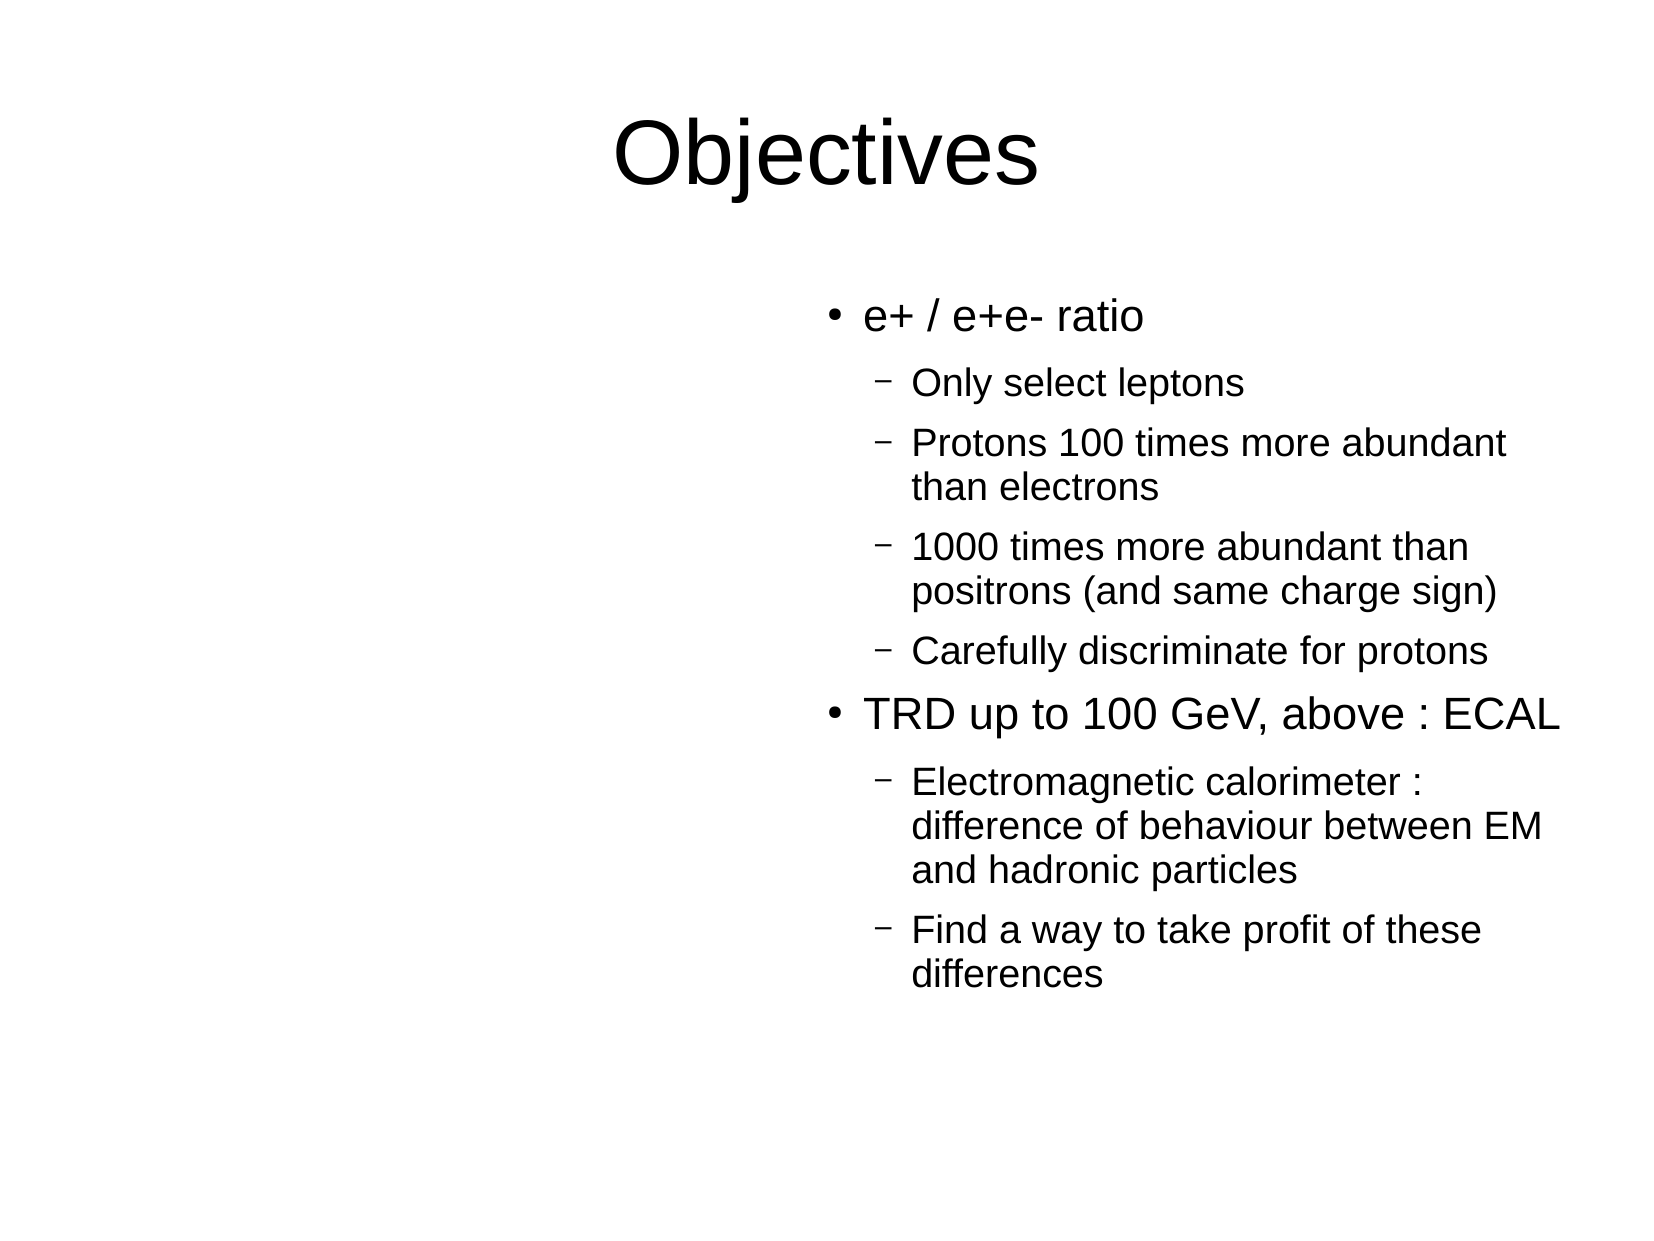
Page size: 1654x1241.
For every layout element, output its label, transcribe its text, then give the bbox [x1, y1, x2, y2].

list e+ / e+e- ratio Only select leptons Protons 100 times more abundant than electrons 1000 times more abundant than positrons (and same charge sign) Carefully discriminate for protons TRD up to 100 GeV, above : ECAL Electromagnetic calorimeter : difference of behaviour between EM and hadronic particles Find a way to take profit of these differences [814, 290, 1571, 1010]
title Objectives [82, 49, 1571, 257]
